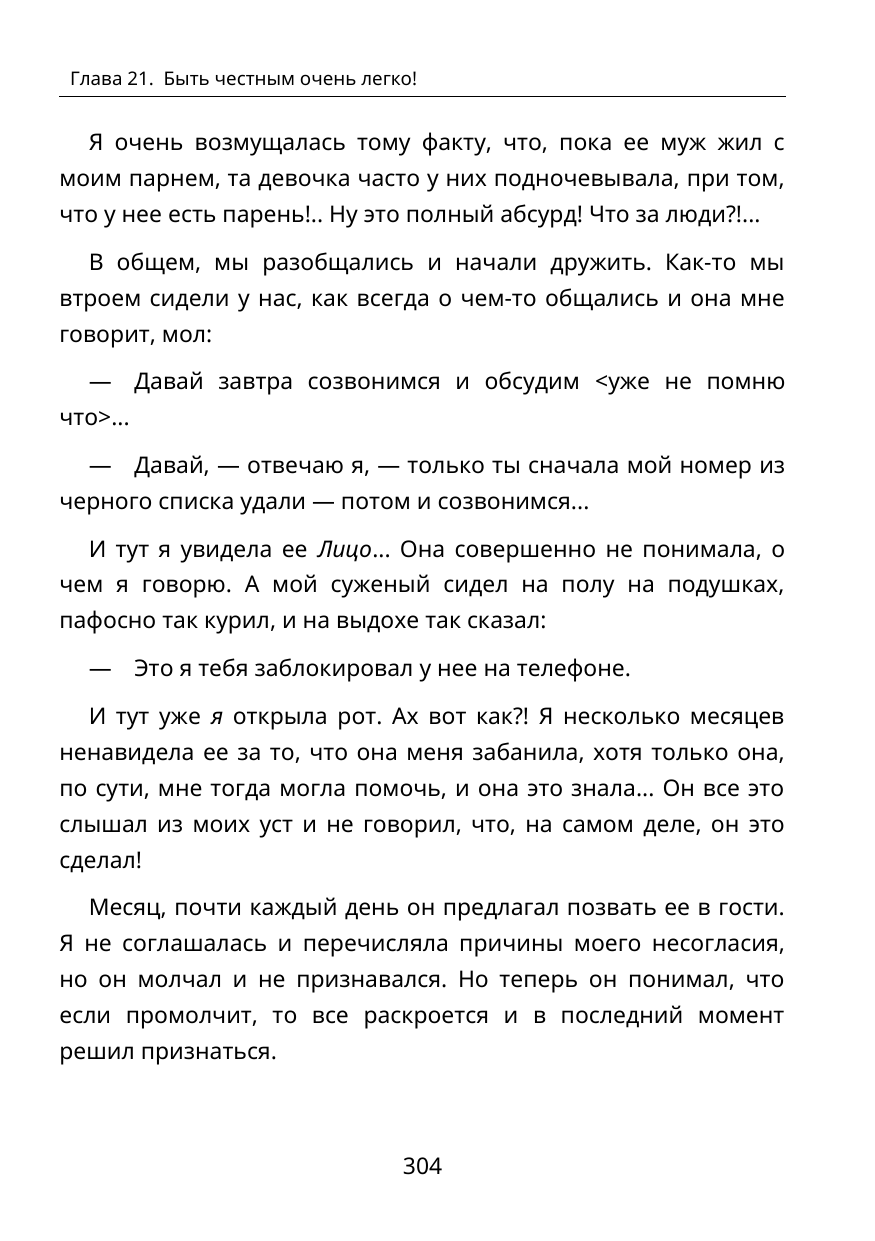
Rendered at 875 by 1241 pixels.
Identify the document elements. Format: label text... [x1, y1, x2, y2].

text И тут уже я открыла рот. Ах вот как?! Я несколько месяцев ненавидела ее за то, что она меня забанила, хотя только она, по сути, мне тогда могла помочь, и она это знала... Он все это слышал из моих уст и не говорил, что, на самом деле, он это сделал! [59, 700, 786, 875]
list Это я тебя заблокировал у нее на телефоне. [59, 652, 786, 683]
text Месяц, почти каждый день он предлагал позвать ее в гости. Я не соглашалась и перечисляла причины моего несогласия, но он молчал и не признавался. Но теперь он понимал, что если промолчит, то все раскроется и в последний момент решил признаться. [59, 891, 786, 1066]
list Давай, — отвечаю я, — только ты сначала мой номер из черного списка удали — потом и созвонимся... [59, 449, 786, 516]
list Давай завтра созвонимся и обсудим <уже не помню что>... [59, 365, 786, 432]
text В общем, мы разобщались и начали дружить. Как-то мы втроем сидели у нас, как всегда о чем-то общались и она мне говорит, мол: [59, 246, 786, 349]
text И тут я увидела ее Лицо... Она совершенно не понимала, о чем я говорю. А мой суженый сидел на полу на подушках, пафосно так курил, и на выдохе так сказал: [59, 532, 786, 636]
text Я очень возмущалась тому факту, что, пока ее муж жил с моим парнем, та девочка часто у них подночевывала, при том, что у нее есть парень!.. Ну это полный абсурд! Что за люди?!... [59, 126, 786, 229]
